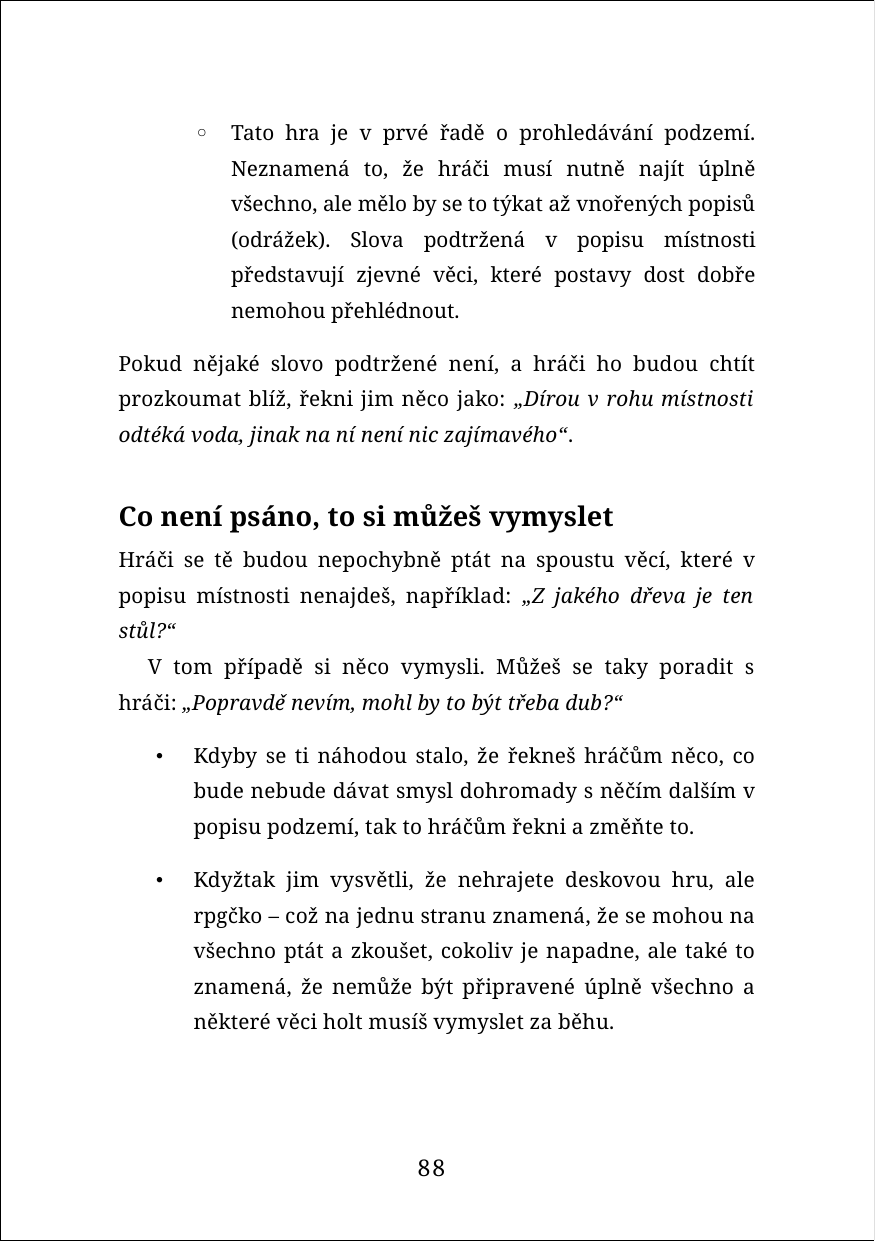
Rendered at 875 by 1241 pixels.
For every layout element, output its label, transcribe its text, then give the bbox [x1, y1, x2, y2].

list Tato hra je v prvé řadě o prohledávání podzemí. Neznamená to, že hráči musí nutně najít úplně všechno, ale mělo by se to týkat až vnořených popisů (odrážek). Slova podtržená v popisu místnosti představují zjevné věci, které postavy dost dobře nemohou přehlédnout. [193, 118, 756, 324]
list Kdyžtak jim vysvětli, že nehrajete deskovou hru, ale rpgčko – což na jednu stranu znamená, že se mohou na všechno ptát a zkoušet, cokoliv je napadne, ale také to znamená, že nemůže být připravené úplně všechno a některé věci holt musíš vymyslet za běhu. [156, 865, 756, 1036]
text Hráči se tě budou nepochybně ptát na spoustu věcí, které v popisu místnosti nenajdeš, například: „Z jakého dřeva je ten stůl?“ V tom případě si něco vymysli. Můžeš se taky poradit s hráči: „Popravdě nevím, mohl by to být třeba dub?“ [118, 546, 756, 716]
text Pokud nějaké slovo podtržené není, a hráči ho budou chtít prozkoumat blíž, řekni jim něco jako: „Dírou v rohu místnosti odtéká voda, jinak na ní není nic zajímavého“. [118, 349, 756, 448]
list Kdyby se ti náhodou stalo, že řekneš hráčům něco, co bude nebude dávat smysl dohromady s něčím dalším v popisu podzemí, tak to hráčům řekni a změňte to. [156, 741, 756, 840]
subtitle Co není psáno, to si můžeš vymyslet [118, 497, 756, 534]
